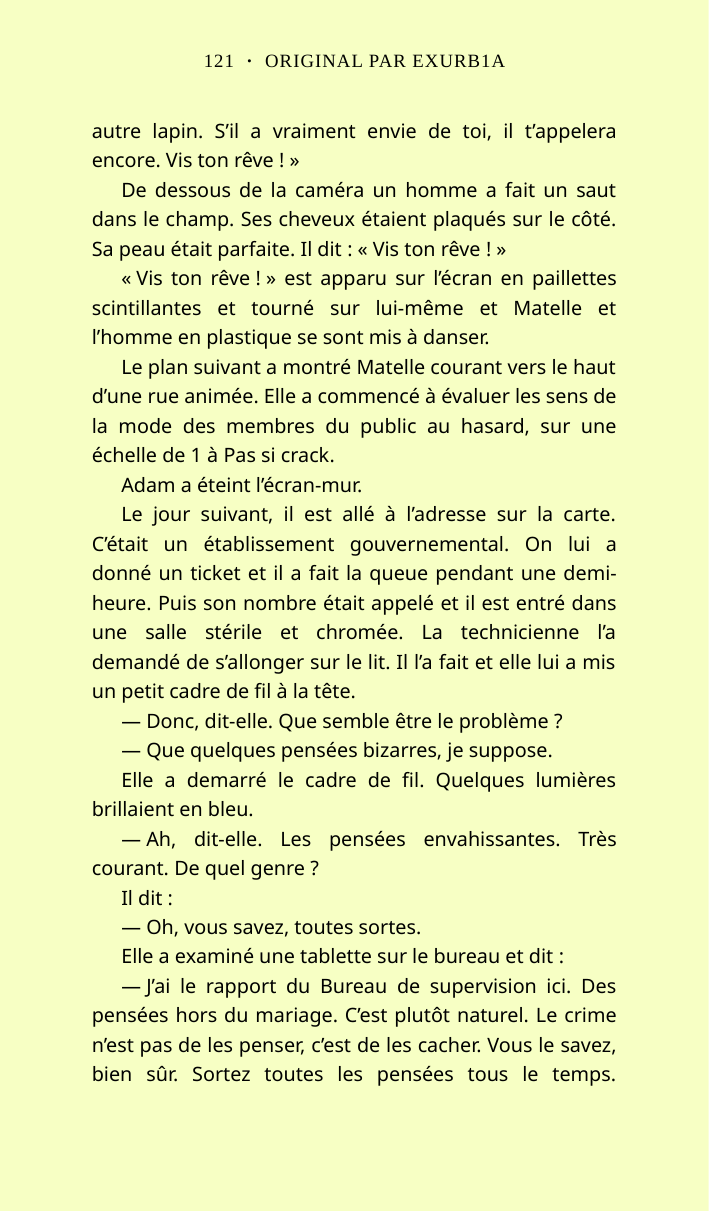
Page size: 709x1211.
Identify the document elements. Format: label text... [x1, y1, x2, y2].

text — J’ai le rapport du Bureau de supervision ici. Des pensées hors du mariage. C’est plutôt naturel. Le crime n’est pas de les penser, c’est de les cacher. Vous le savez, bien sûr. Sortez toutes les pensées tous le temps. [92, 970, 617, 1088]
text Elle a examiné une tablette sur le bureau et dit : [92, 940, 617, 970]
text Le jour suivant, il est allé à l’adresse sur la carte. C’était un établissement gouvernemental. On lui a donné un ticket et il a fait la queue pendant une demi-heure. Puis son nombre était appelé et il est entré dans une salle stérile et chromée. La technicienne l’a demandé de s’allonger sur le lit. Il l’a fait et elle lui a mis un petit cadre de fil à la tête. [92, 498, 617, 704]
text — Ah, dit-elle. Les pensées envahissantes. Très courant. De quel genre ? [92, 822, 617, 881]
text De dessous de la caméra un homme a fait un saut dans le champ. Ses cheveux étaient plaqués sur le côté. Sa peau était parfaite. Il dit : « Vis ton rêve ! » [92, 174, 617, 262]
text « Vis ton rêve ! » est apparu sur l’écran en paillettes scintillantes et tourné sur lui-même et Matelle et l’homme en plastique se sont mis à danser. [92, 262, 617, 351]
text Le plan suivant a montré Matelle courant vers le haut d’une rue animée. Elle a commencé à évaluer les sens de la mode des membres du public au hasard, sur une échelle de 1 à Pas si crack. [92, 351, 617, 469]
text — Donc, dit-elle. Que semble être le problème ? [92, 704, 617, 734]
text Elle a demarré le cadre de fil. Quelques lumières brillaient en bleu. [92, 763, 617, 822]
text Il dit : [92, 881, 617, 911]
text Adam a éteint l’écran-mur. [92, 469, 617, 498]
text autre lapin. S’il a vraiment envie de toi, il t’appelera encore. Vis ton rêve ! » [92, 115, 617, 174]
text — Que quelques pensées bizarres, je suppose. [92, 734, 617, 763]
text — Oh, vous savez, toutes sortes. [92, 911, 617, 940]
